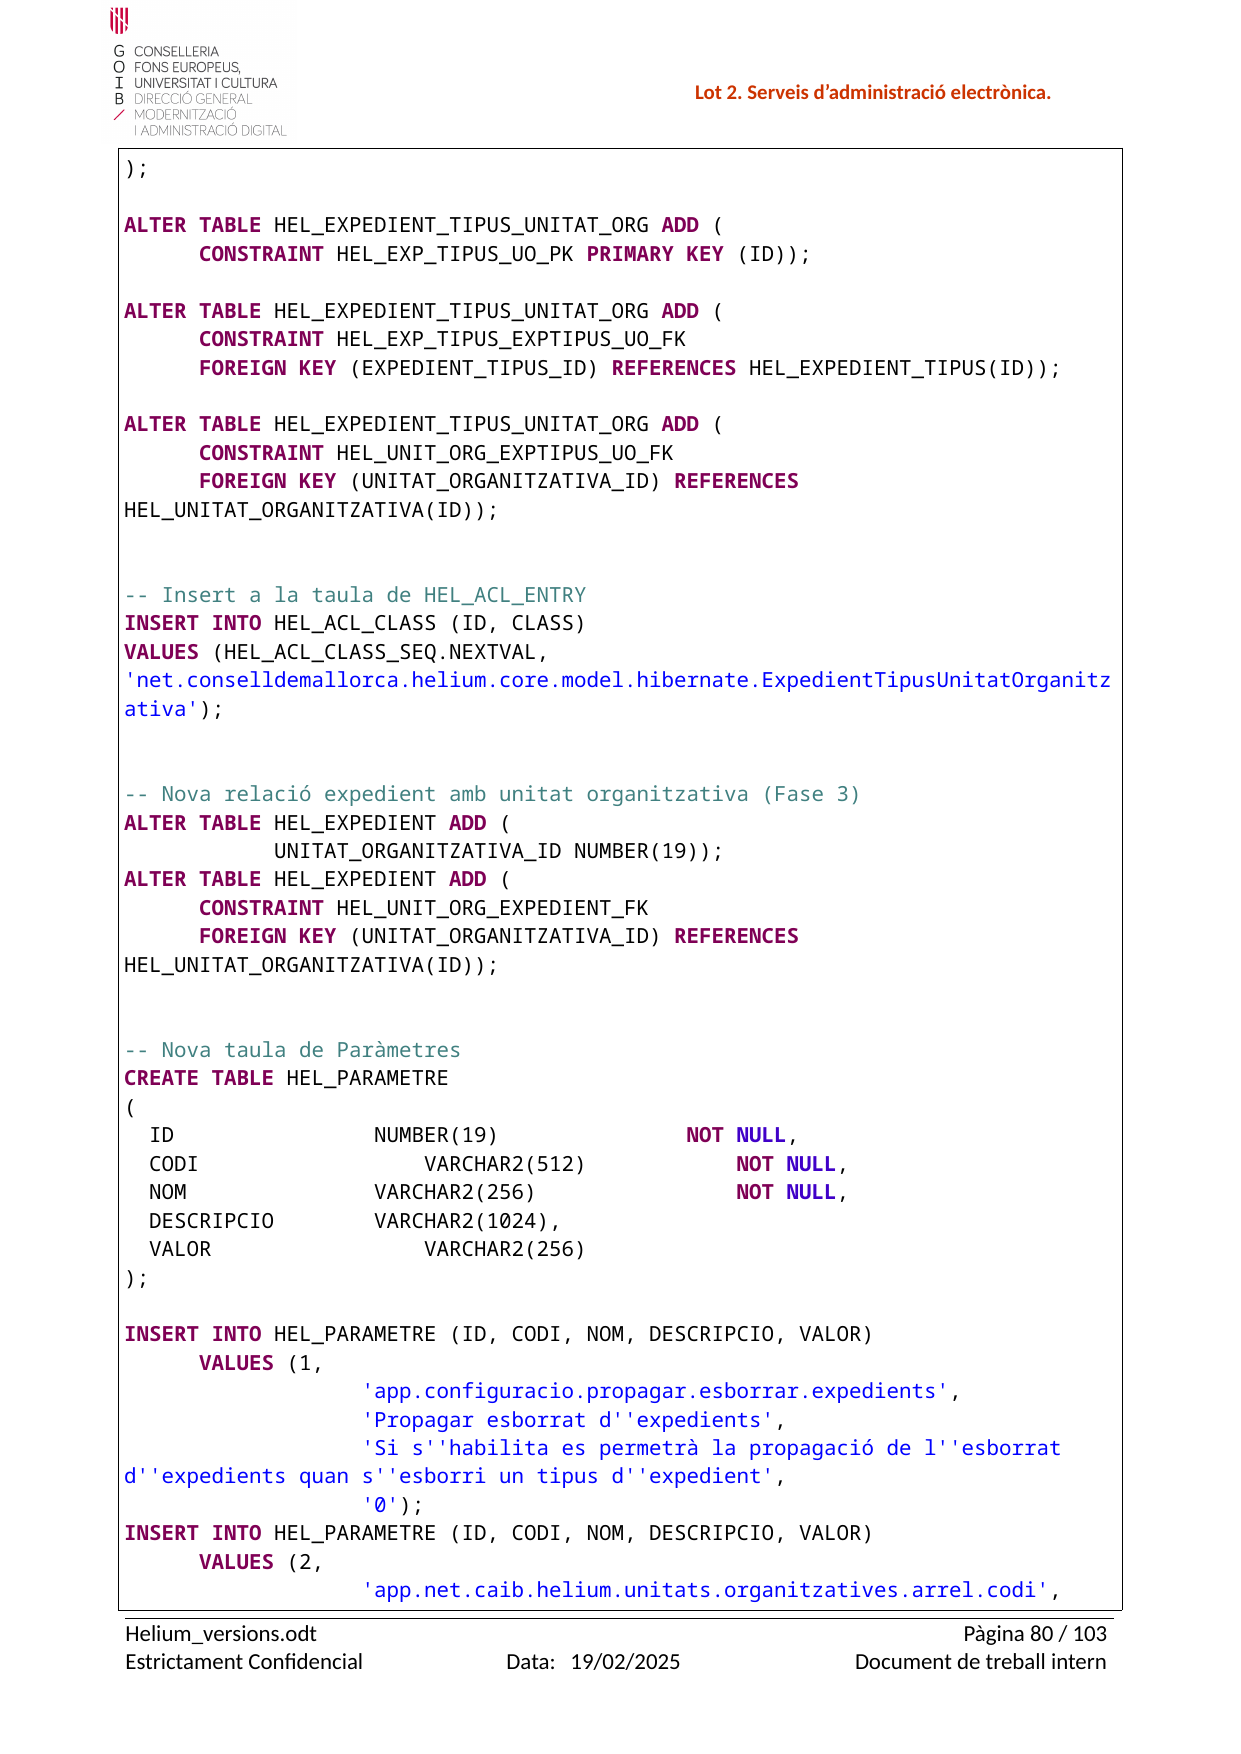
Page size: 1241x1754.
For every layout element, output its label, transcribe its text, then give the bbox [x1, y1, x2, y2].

picture [100, 0, 297, 144]
table_header ); ALTER TABLE HEL_EXPEDIENT_TIPUS_UNITAT_ORG ADD ( CONSTRAINT HEL_EXP_TIPUS_UO_PK PRIMARY KEY (ID)); ALTER TABLE HEL_EXPEDIENT_TIPUS_UNITAT_ORG ADD ( CONSTRAINT HEL_EXP_TIPUS_EXPTIPUS_UO_FK FOREIGN KEY (EXPEDIENT_TIPUS_ID) REFERENCES HEL_EXPEDIENT_TIPUS(ID)); ALTER TABLE HEL_EXPEDIENT_TIPUS_UNITAT_ORG ADD ( CONSTRAINT HEL_UNIT_ORG_EXPTIPUS_UO_FK FOREIGN KEY (UNITAT_ORGANITZATIVA_ID) REFERENCES HEL_UNITAT_ORGANITZATIVA(ID)); -- Insert a la taula de HEL_ACL_ENTRY INSERT INTO HEL_ACL_CLASS (ID, CLASS) VALUES (HEL_ACL_CLASS_SEQ.NEXTVAL, 'net.conselldemallorca.helium.core.model.hibernate.ExpedientTipusUnitatOrganitzativa'); -- Nova relació expedient amb unitat organitzativa (Fase 3) ALTER TABLE HEL_EXPEDIENT ADD ( UNITAT_ORGANITZATIVA_ID NUMBER(19)); ALTER TABLE HEL_EXPEDIENT ADD ( CONSTRAINT HEL_UNIT_ORG_EXPEDIENT_FK FOREIGN KEY (UNITAT_ORGANITZATIVA_ID) REFERENCES HEL_UNITAT_ORGANITZATIVA(ID)); -- Nova taula de Paràmetres CREATE TABLE HEL_PARAMETRE ( ID NUMBER(19) NOT NULL, CODI VARCHAR2(512) NOT NULL, NOM VARCHAR2(256) NOT NULL, DESCRIPCIO VARCHAR2(1024), VALOR VARCHAR2(256) ); INSERT INTO HEL_PARAMETRE (ID, CODI, NOM, DESCRIPCIO, VALOR) VALUES (1, 'app.configuracio.propagar.esborrar.expedients', 'Propagar esborrat d''expedients', 'Si s''habilita es permetrà la propagació de l''esborrat d''expedients quan s''esborri un tipus d''expedient', '0'); INSERT INTO HEL_PARAMETRE (ID, CODI, NOM, DESCRIPCIO, VALOR) VALUES (2, 'app.net.caib.helium.unitats.organitzatives.arrel.codi', [119, 149, 1122, 1609]
